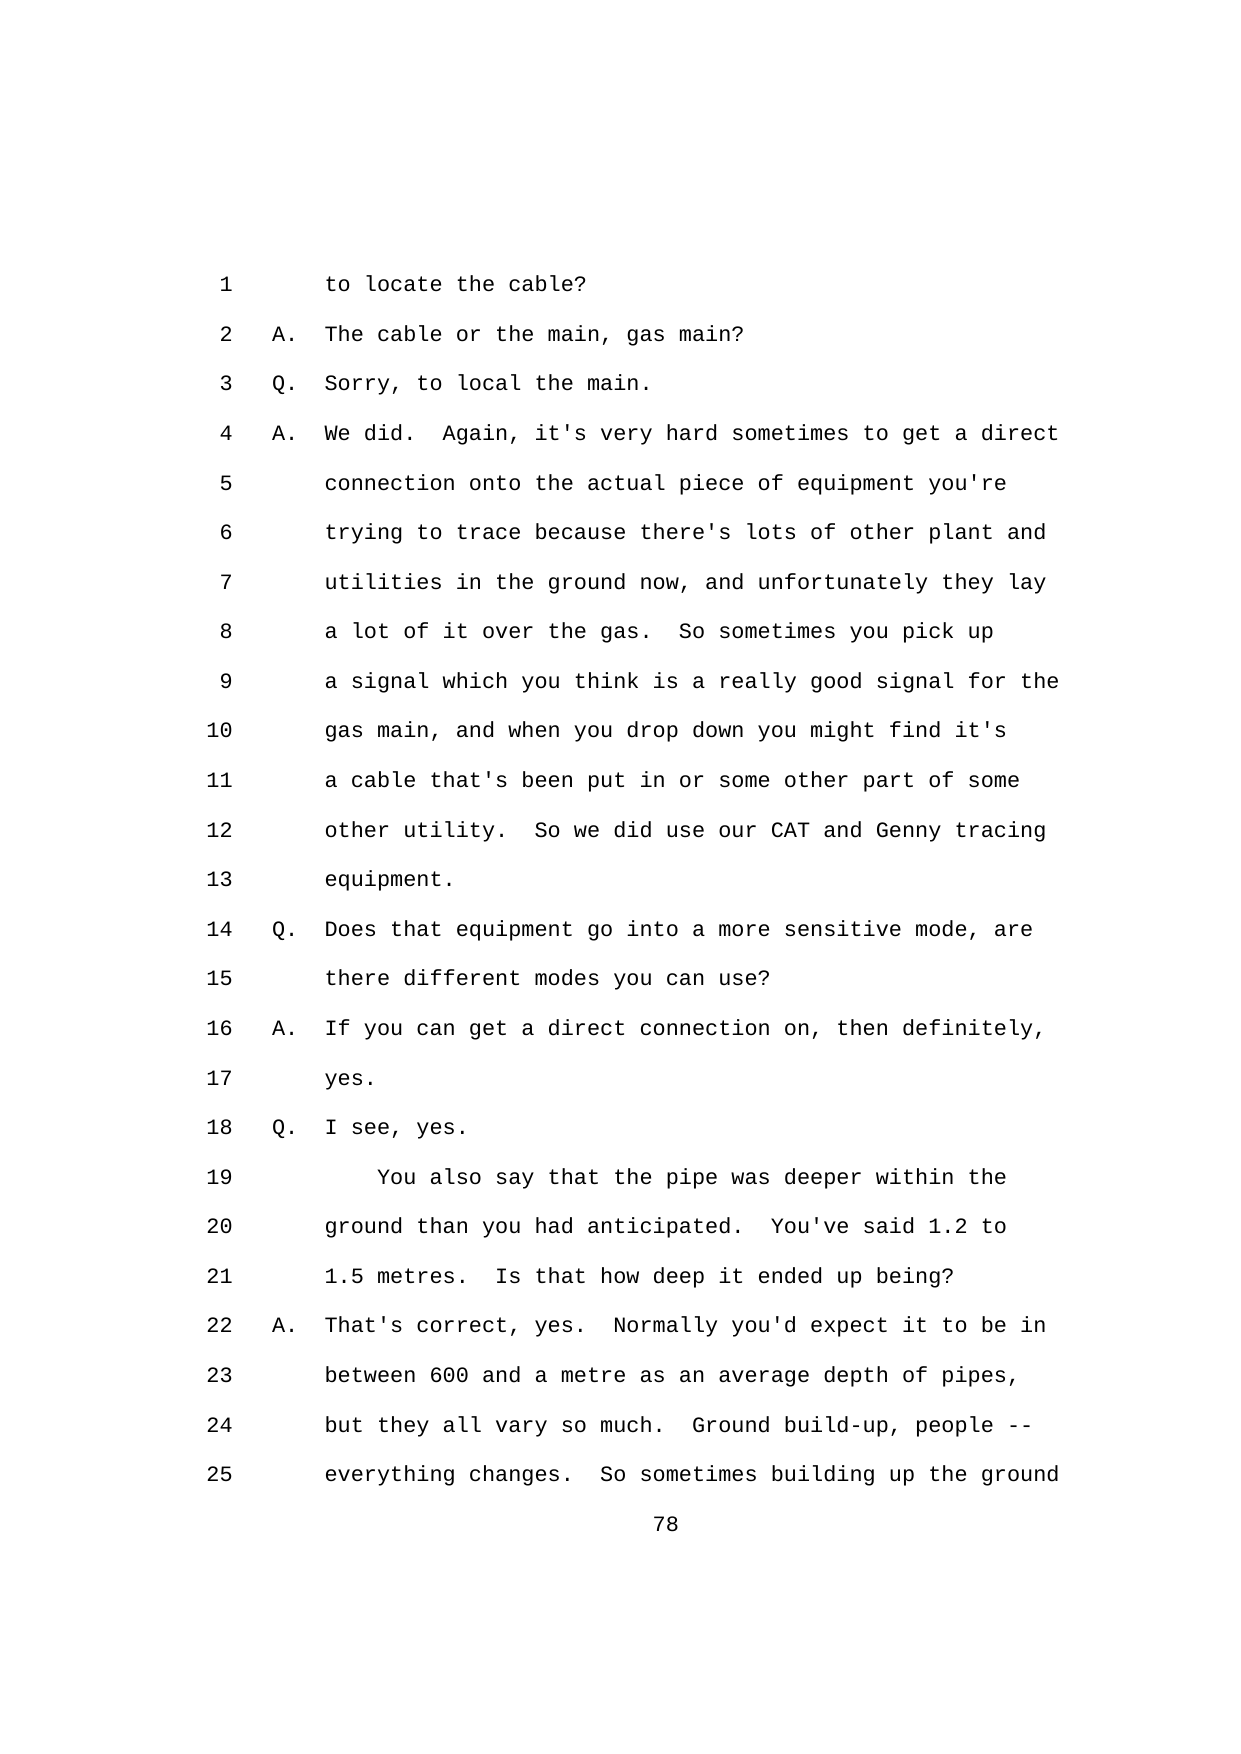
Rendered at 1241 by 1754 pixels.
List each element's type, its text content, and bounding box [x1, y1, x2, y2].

text 25 everything changes. So sometimes building up the ground [75, 1463, 1165, 1488]
text 3 Q. Sorry, to local the main. [75, 372, 1165, 397]
text 11 a cable that's been put in or some other part of some [75, 769, 1165, 794]
text 78 [75, 1513, 1165, 1538]
text 23 between 600 and a metre as an average depth of pipes, [75, 1364, 1165, 1389]
text 20 ground than you had anticipated. You've said 1.2 to [75, 1215, 1165, 1240]
text 10 gas main, and when you drop down you might find it's [75, 719, 1165, 744]
text 2 A. The cable or the main, gas main? [75, 323, 1165, 348]
text 8 a lot of it over the gas. So sometimes you pick up [75, 620, 1165, 645]
text 12 other utility. So we did use our CAT and Genny tracing [75, 819, 1165, 843]
text 14 Q. Does that equipment go into a more sensitive mode, are [75, 918, 1165, 943]
text 15 there different modes you can use? [75, 967, 1165, 992]
text 1 to locate the cable? [75, 273, 1165, 298]
text 19 You also say that the pipe was deeper within the [75, 1166, 1165, 1191]
text 17 yes. [75, 1067, 1165, 1091]
text 6 trying to trace because there's lots of other plant and [75, 521, 1165, 546]
text 5 connection onto the actual piece of equipment you're [75, 472, 1165, 496]
text 7 utilities in the ground now, and unfortunately they lay [75, 571, 1165, 596]
text 16 A. If you can get a direct connection on, then definitely, [75, 1017, 1165, 1042]
text 18 Q. I see, yes. [75, 1116, 1165, 1141]
text 21 1.5 metres. Is that how deep it ended up being? [75, 1265, 1165, 1290]
text 24 but they all vary so much. Ground build-up, people -- [75, 1414, 1165, 1438]
text 4 A. We did. Again, it's very hard sometimes to get a direct [75, 422, 1165, 447]
text 9 a signal which you think is a really good signal for the [75, 670, 1165, 695]
text 13 equipment. [75, 868, 1165, 893]
text 22 A. That's correct, yes. Normally you'd expect it to be in [75, 1314, 1165, 1339]
